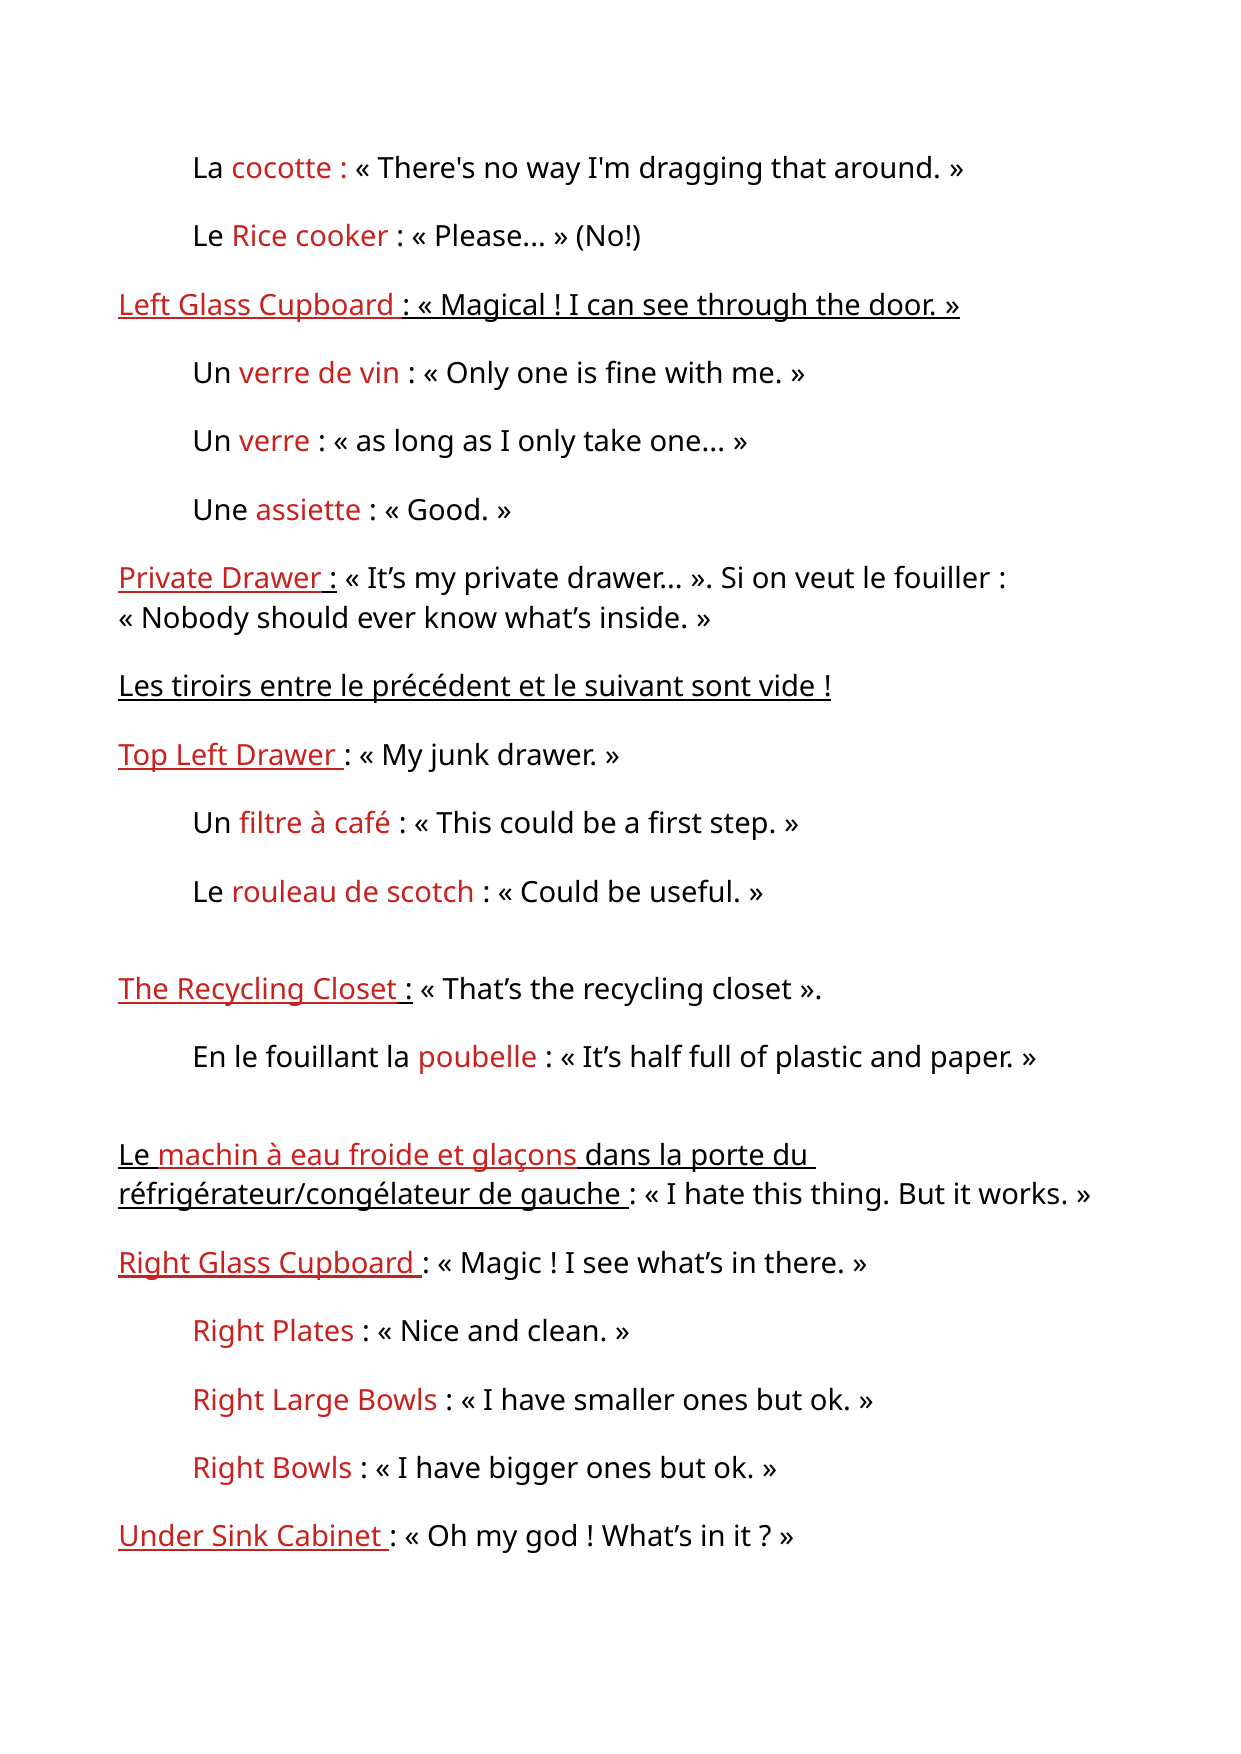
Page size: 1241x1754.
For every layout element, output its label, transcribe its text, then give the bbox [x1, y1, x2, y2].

text En le fouillant la poubelle : « It’s half full of plastic and paper. » [118, 1037, 1122, 1076]
text The Recycling Closet : « That’s the recycling closet ». [118, 968, 1122, 1008]
text Right Large Bowls : « I have smaller ones but ok. » [118, 1379, 1122, 1418]
text Left Glass Cupboard : « Magical ! I can see through the door. » [118, 284, 1122, 323]
text Private Drawer : « It’s my private drawer... ». Si on veut le fouiller : « Nobody should ever know what’s inside. » [118, 557, 1122, 637]
text Un filtre à café : « This could be a first step. » [118, 802, 1122, 842]
text Top Left Drawer : « My junk drawer. » [118, 734, 1122, 774]
text Le Rice cooker : « Please... » (No!) [118, 215, 1122, 255]
text Un verre de vin : « Only one is fine with me. » [118, 352, 1122, 392]
text Under Sink Cabinet : « Oh my god ! What’s in it ? » [118, 1516, 1122, 1555]
text Le rouleau de scotch : « Could be useful. » [118, 871, 1122, 911]
text La cocotte : « There's no way I'm dragging that around. » [118, 147, 1122, 187]
text Un verre : « as long as I only take one... » [118, 421, 1122, 460]
text Les tiroirs entre le précédent et le suivant sont vide ! [118, 666, 1122, 705]
text Right Plates : « Nice and clean. » [118, 1310, 1122, 1350]
text Le machin à eau froide et glaçons dans la porte du réfrigérateur/congélateur de gauche : « I hate this thing. But it works. » [118, 1134, 1122, 1213]
text Right Bowls : « I have bigger ones but ok. » [118, 1447, 1122, 1487]
text Une assiette : « Good. » [118, 489, 1122, 529]
text Right Glass Cupboard : « Magic ! I see what’s in there. » [118, 1242, 1122, 1282]
